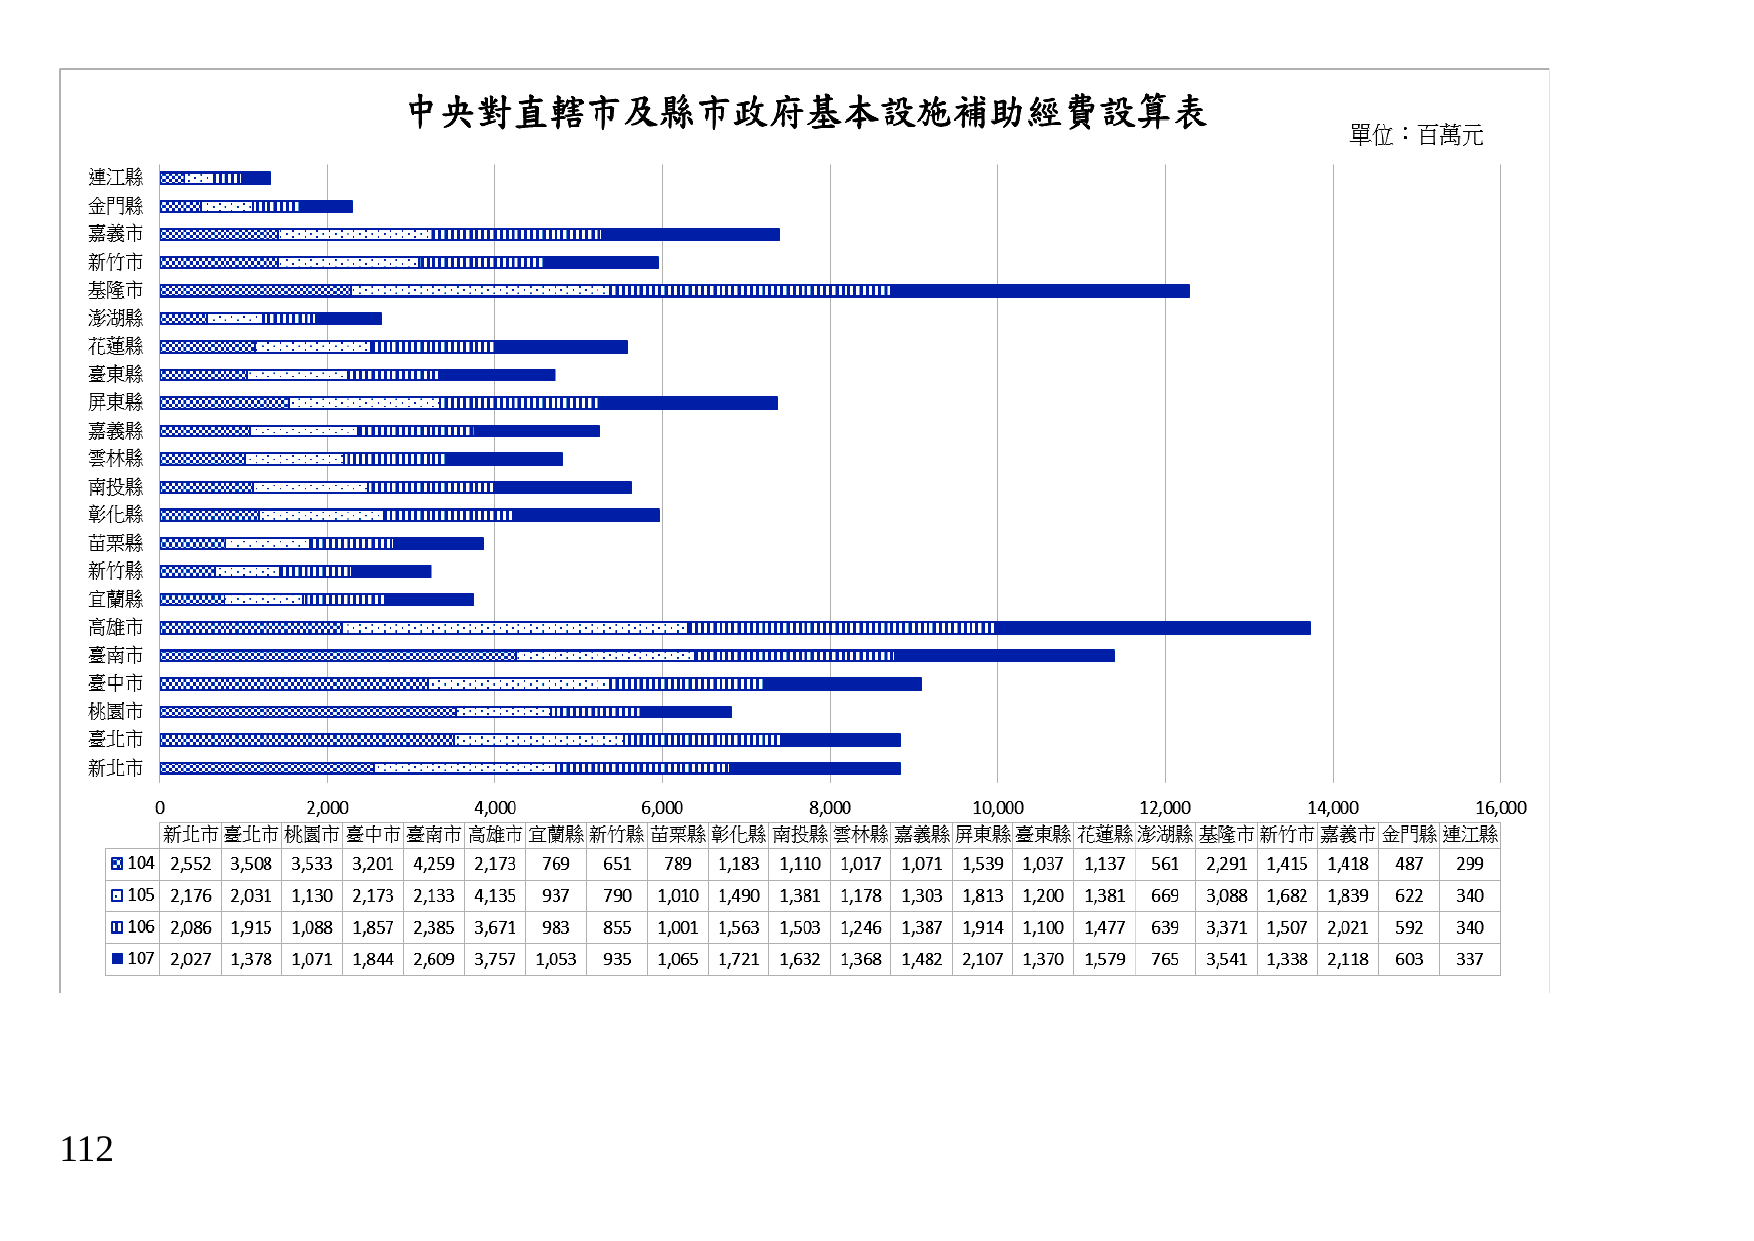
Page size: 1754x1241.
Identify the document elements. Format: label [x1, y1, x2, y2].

picture [59, 68, 1550, 993]
